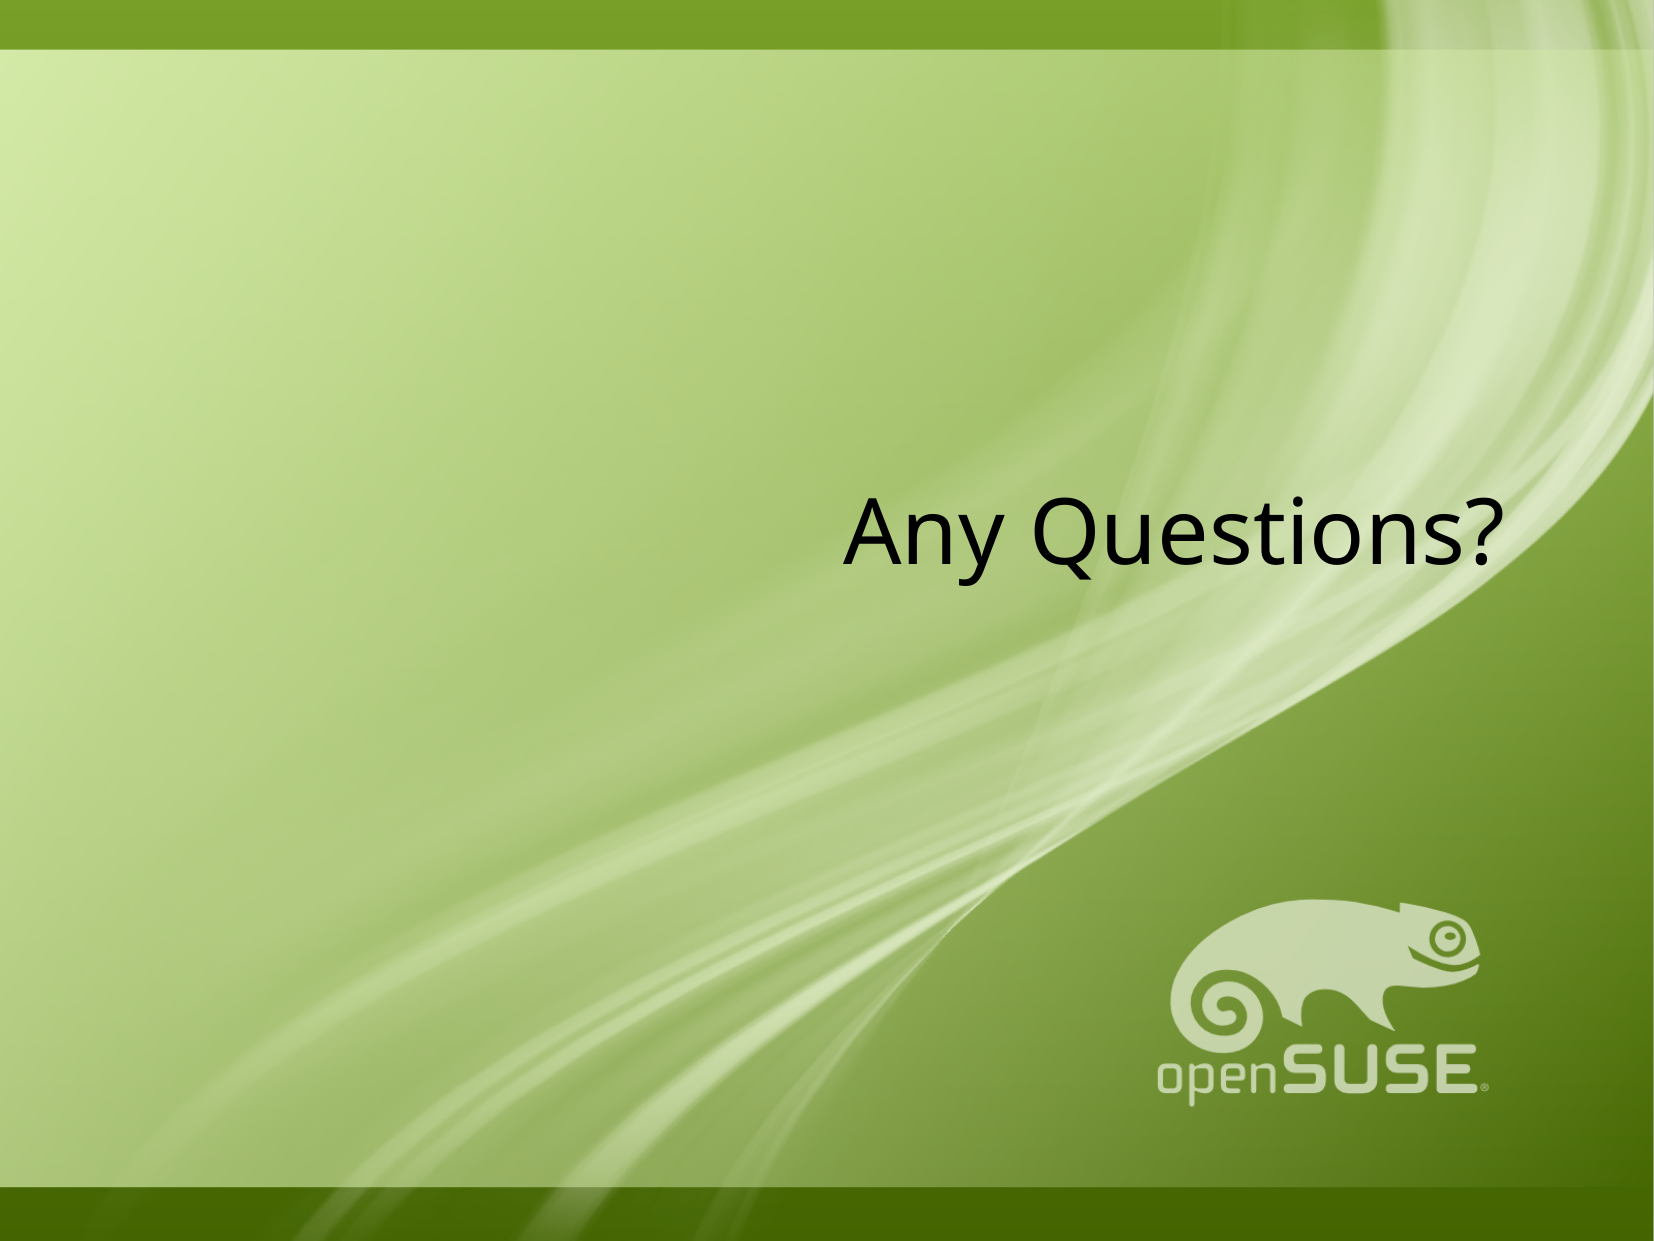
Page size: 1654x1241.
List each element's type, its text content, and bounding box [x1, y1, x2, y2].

title Any Questions? [271, 426, 1522, 633]
picture [0, 0, 1654, 1241]
